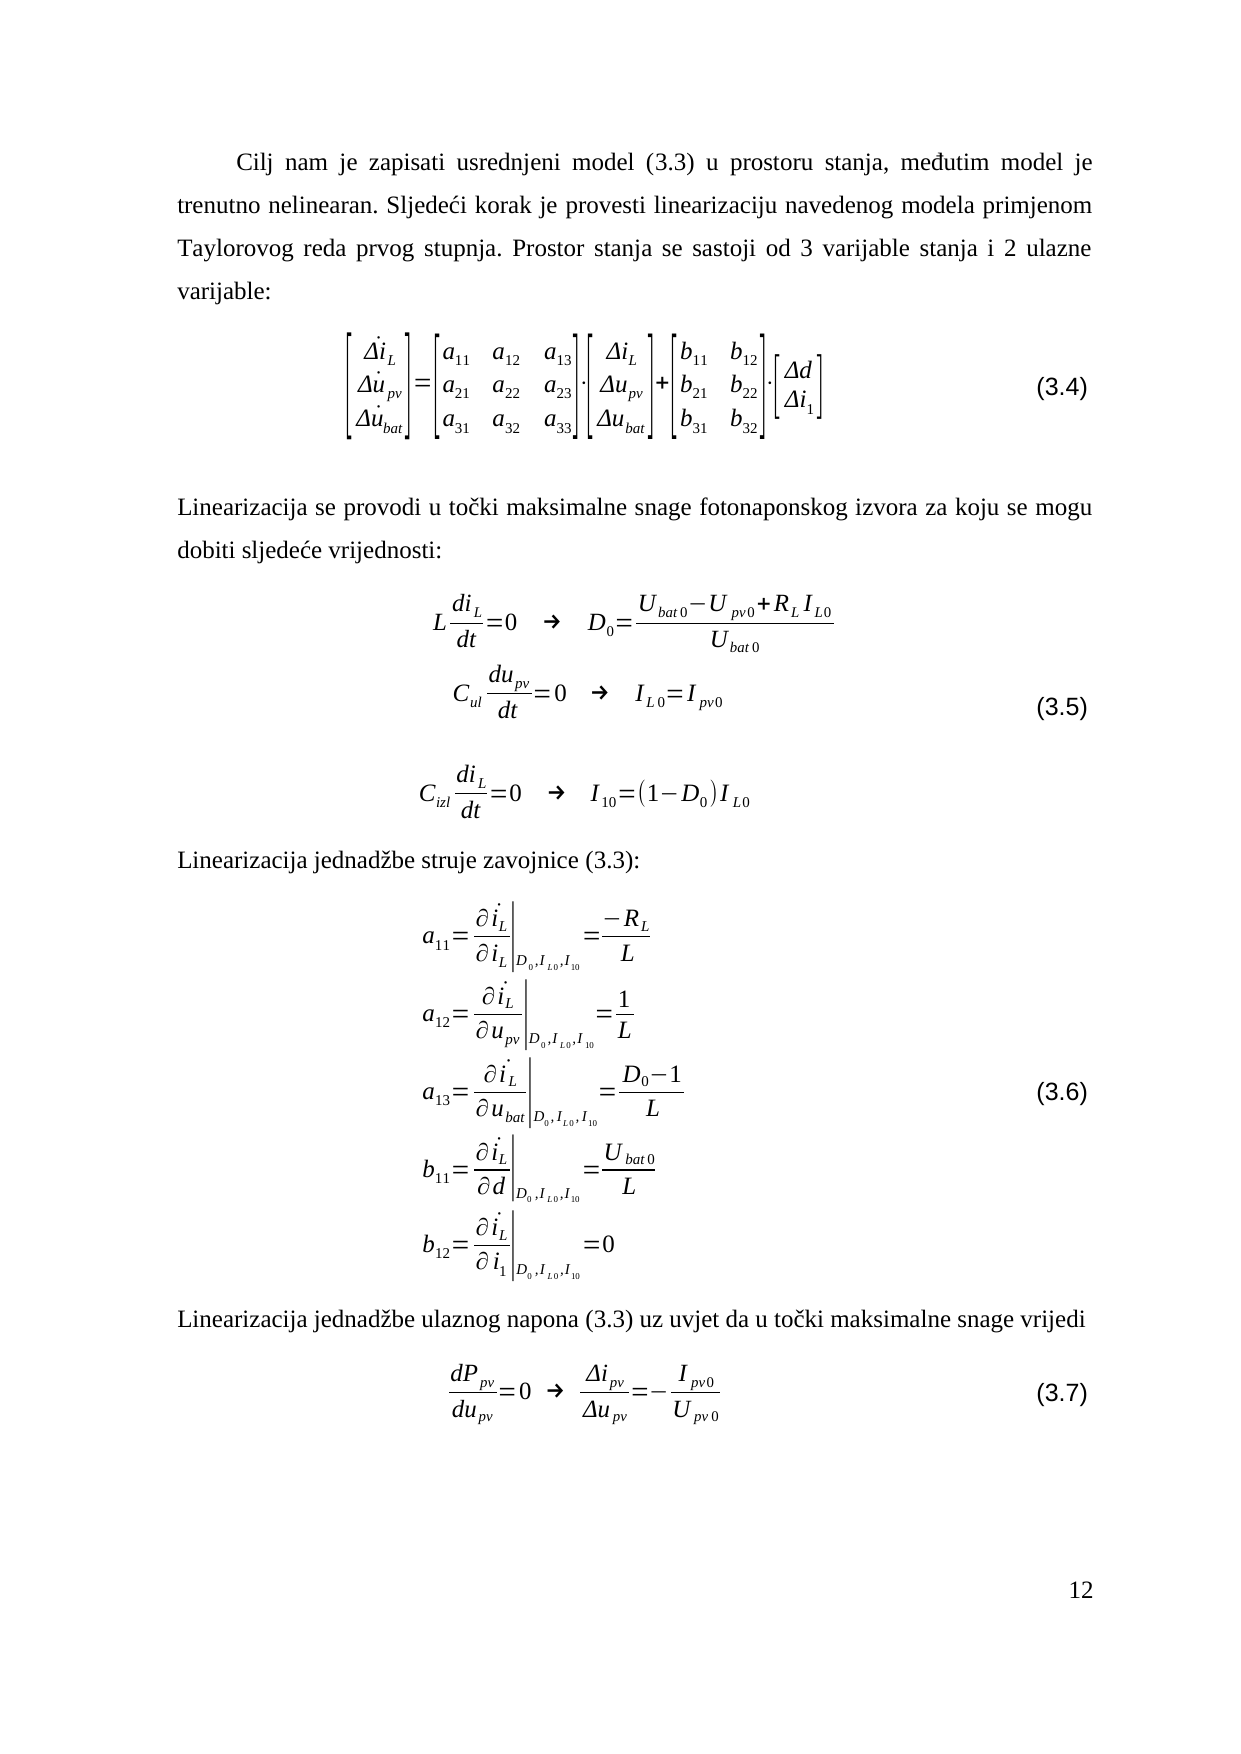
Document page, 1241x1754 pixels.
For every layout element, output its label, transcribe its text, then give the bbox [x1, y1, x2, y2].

text Cilj nam je zapisati usrednjeni model (3.3) u prostoru stanja, međutim model je trenutno nelinearan. Sljedeći korak je provesti linearizaciju navedenog modela primjenom Taylorovog reda prvog stupnja. Prostor stanja se sastoji od 3 varijable stanja i 2 ulazne varijable: [177, 147, 1093, 305]
table_header (3.4) [991, 326, 1093, 451]
table_header (3.5) [991, 584, 1093, 833]
text Linearizacija se provodi u točki maksimalne snage fotonaponskog izvora za koju se mogu dobiti sljedeće vrijednosti: [177, 492, 1093, 563]
table_header (3.6) [991, 894, 1093, 1292]
table_header [177, 1354, 991, 1436]
table_header [177, 894, 991, 1292]
table_header [177, 326, 991, 451]
text Linearizacija jednadžbe struje zavojnice (3.3): [177, 845, 1093, 874]
table_header (3.7) [991, 1354, 1093, 1436]
table_header [177, 584, 991, 833]
text Linearizacija jednadžbe ulaznog napona (3.3) uz uvjet da u točki maksimalne snage vrijedi [177, 1304, 1093, 1333]
